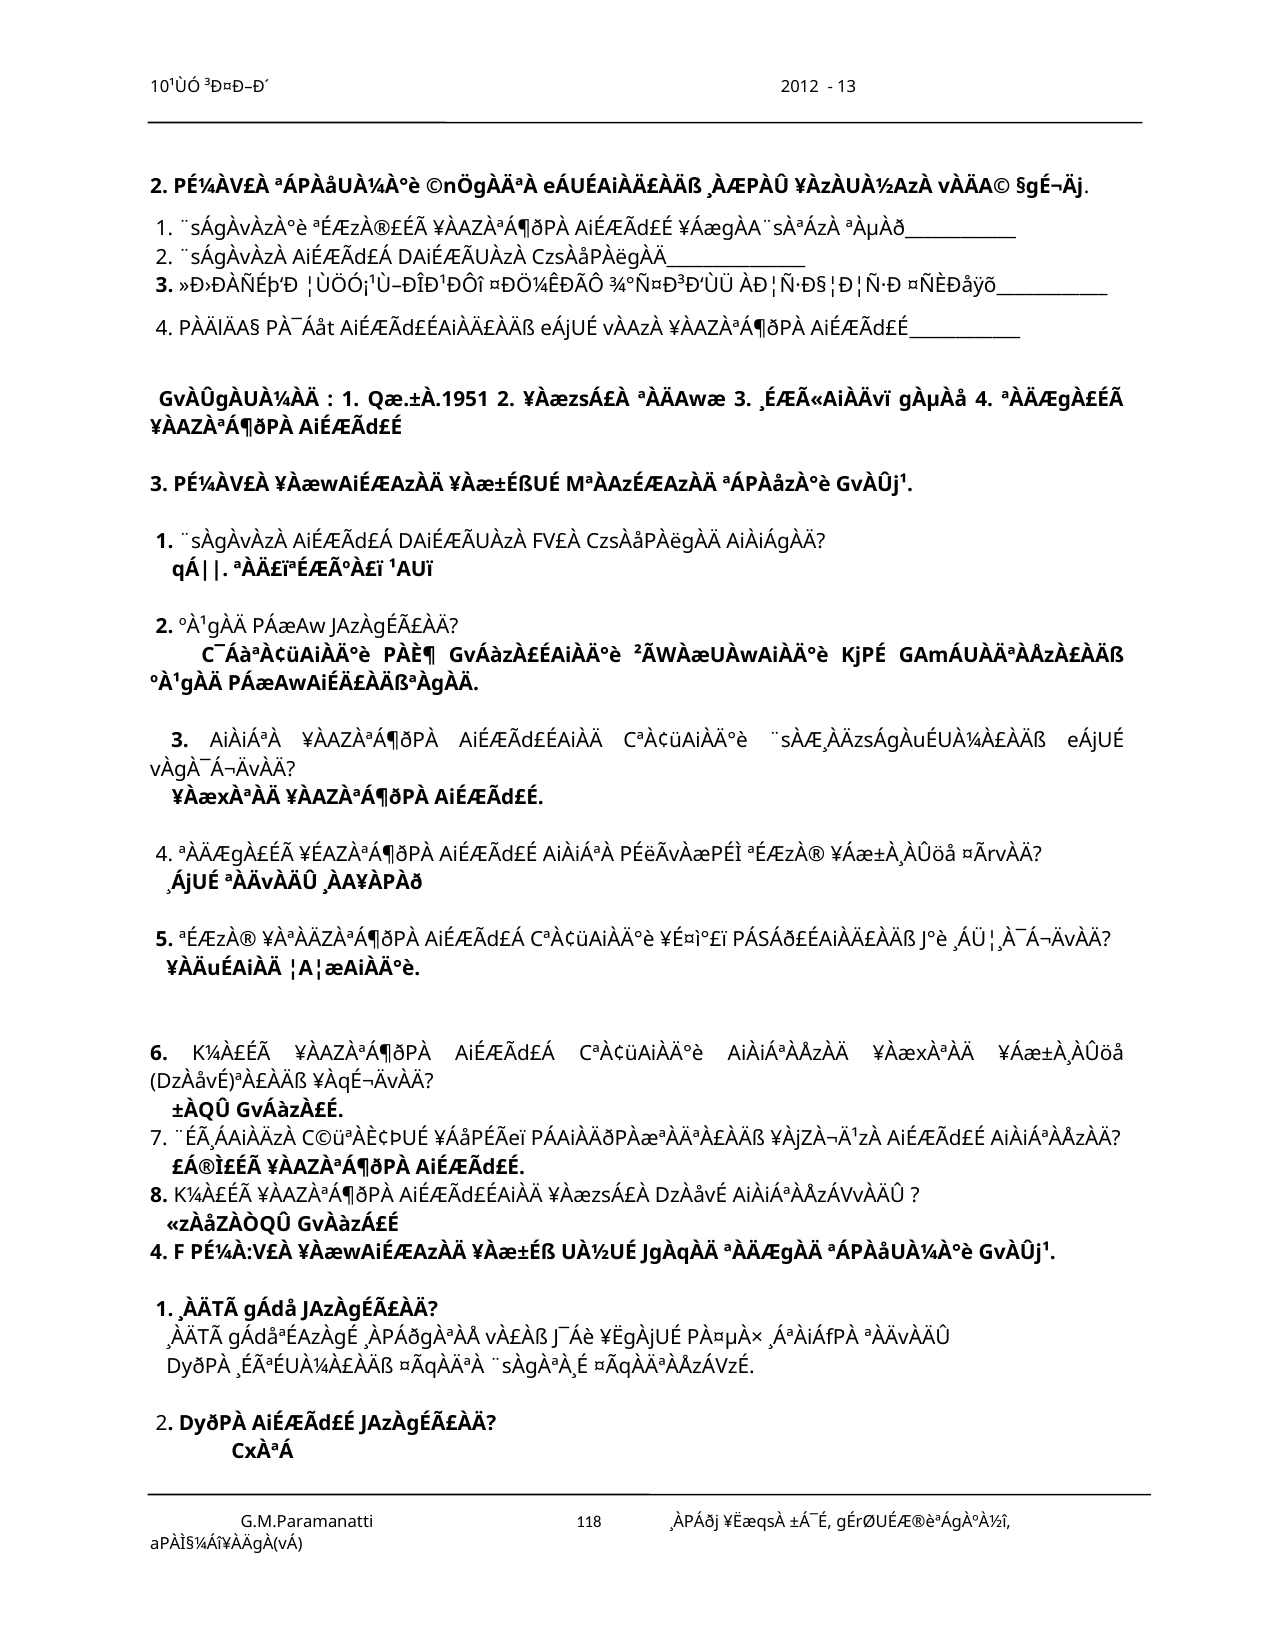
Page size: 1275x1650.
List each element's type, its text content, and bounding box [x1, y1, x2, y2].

text ¥ÀæxÀªÀÄ ¥ÀAZÀªÁ¶ðPÀ AiÉÆÃd£É. [150, 782, 1125, 811]
text 6. K¼À£ÉÃ ¥ÀAZÀªÁ¶ðPÀ AiÉÆÃd£Á CªÀ¢üAiÀÄ°è AiÀiÁªÀÅzÀÄ ¥ÀæxÀªÀÄ ¥Áæ±À¸ÀÛöå (DzÀåvÉ)ªÀ£ÀÄß ¥ÀqÉ¬ÄvÀÄ? [150, 1038, 1125, 1095]
text ±ÀQÛ GvÁàzÀ£É. [150, 1095, 1125, 1123]
text 2. ¨sÁgÀvÀzÀ AiÉÆÃd£Á DAiÉÆÃUÀzÀ CzsÀåPÀëgÀÄ_______________ [150, 242, 1125, 270]
text ¥ÀÄuÉAiÀÄ ¦A¦æAiÀÄ°è. [150, 953, 1125, 981]
text 5. ªÉÆzÀ® ¥ÀªÀÄZÀªÁ¶ðPÀ AiÉÆÃd£Á CªÀ¢üAiÀÄ°è ¥É¤ì°£ï PÁSÁð£ÉAiÀÄ£ÀÄß J°è ¸ÁÜ¦¸À¯Á¬ÄvÀÄ? [150, 924, 1125, 953]
text 4. F PÉ¼À:V£À ¥ÀæwAiÉÆAzÀÄ ¥Àæ±Éß UÀ½UÉ JgÀqÀÄ ªÀÄÆgÀÄ ªÁPÀåUÀ¼À°è GvÀÛj¹. [150, 1237, 1125, 1266]
text ¸ÀÄTÃ gÁdåªÉAzÀgÉ ¸ÀPÁðgÀªÀÅ vÀ£Àß J¯Áè ¥ËgÀjUÉ PÀ¤µÀ× ¸ÁªÀiÁfPÀ ªÀÄvÀÄÛ [150, 1322, 1125, 1351]
text C¯ÁàªÀ¢üAiÀÄ°è PÀÈ¶ GvÁàzÀ£ÉAiÀÄ°è ²ÃWÀæUÀwAiÀÄ°è KjPÉ GAmÁUÀÄªÀÅzÀ£ÀÄß ºÀ¹gÀÄ PÁæAwAiÉÄ£ÀÄßªÀgÀÄ. [150, 640, 1125, 697]
text 1. ¨sÁgÀvÀzÀ°è ªÉÆzÀ®£ÉÃ ¥ÀAZÀªÁ¶ðPÀ AiÉÆÃd£É ¥ÁægÀA¨sÀªÁzÀ ªÀµÀð____________ [150, 213, 1125, 242]
text £Á®Ì£ÉÃ ¥ÀAZÀªÁ¶ðPÀ AiÉÆÃd£É. [150, 1152, 1125, 1180]
text 2. PÉ¼ÀV£À ªÁPÀåUÀ¼À°è ©nÖgÀÄªÀ eÁUÉAiÀÄ£ÀÄß ¸ÀÆPÀÛ ¥ÀzÀUÀ½AzÀ vÀÄA© §gÉ¬Äj. [150, 171, 1125, 199]
text 3. AiÀiÁªÀ ¥ÀAZÀªÁ¶ðPÀ AiÉÆÃd£ÉAiÀÄ CªÀ¢üAiÀÄ°è ¨sÀÆ¸ÀÄzsÁgÀuÉUÀ¼À£ÀÄß eÁjUÉ vÀgÀ¯Á¬ÄvÀÄ? [150, 725, 1125, 782]
text 8. K¼À£ÉÃ ¥ÀAZÀªÁ¶ðPÀ AiÉÆÃd£ÉAiÀÄ ¥ÀæzsÁ£À DzÀåvÉ AiÀiÁªÀÅzÁVvÀÄÛ ? [150, 1180, 1125, 1209]
text 4. ªÀÄÆgÀ£ÉÃ ¥ÉAZÀªÁ¶ðPÀ AiÉÆÃd£É AiÀiÁªÀ PÉëÃvÀæPÉÌ ªÉÆzÀ® ¥Áæ±À¸ÀÛöå ¤ÃrvÀÄ? [150, 839, 1125, 867]
text 2. ºÀ¹gÀÄ PÁæAw JAzÀgÉÃ£ÀÄ? [150, 611, 1125, 640]
text DyðPÀ ¸ÉÃªÉUÀ¼À£ÀÄß ¤ÃqÀÄªÀ ¨sÀgÀªÀ¸É ¤ÃqÀÄªÀÅzÁVzÉ. [150, 1351, 1125, 1379]
text «zÀåZÀÒQÛ GvÀàzÁ£É [150, 1209, 1125, 1237]
text qÁ||. ªÀÄ£ïªÉÆÃºÀ£ï ¹AUï [150, 554, 1125, 583]
text CxÀªÁ [150, 1436, 1125, 1464]
text 1. ¨sÀgÀvÀzÀ AiÉÆÃd£Á DAiÉÆÃUÀzÀ FV£À CzsÀåPÀëgÀÄ AiÀiÁgÀÄ? [150, 526, 1125, 554]
text 4. PÀÄlÄA§ PÀ¯Áåt AiÉÆÃd£ÉAiÀÄ£ÀÄß eÁjUÉ vÀAzÀ ¥ÀAZÀªÁ¶ðPÀ AiÉÆÃd£É____________ [150, 313, 1125, 341]
text ¸ÁjUÉ ªÀÄvÀÄÛ ¸ÀA¥ÀPÀð [150, 867, 1125, 896]
text GvÀÛgÀUÀ¼ÀÄ : 1. Qæ.±À.1951 2. ¥ÀæzsÁ£À ªÀÄAwæ 3. ¸ÉÆÃ«AiÀÄvï gÀµÀå 4. ªÀÄÆgÀ£ÉÃ ¥ÀAZÀªÁ¶ðPÀ AiÉÆÃd£É [150, 384, 1125, 441]
text 1. ¸ÀÄTÃ gÁdå JAzÀgÉÃ£ÀÄ? [150, 1294, 1125, 1322]
text 7. ¨ÉÃ¸ÁAiÀÄzÀ C©üªÀÈ¢ÞUÉ ¥ÁåPÉÃeï PÁAiÀÄðPÀæªÀÄªÀ£ÀÄß ¥ÀjZÀ¬Ä¹zÀ AiÉÆÃd£É AiÀiÁªÀÅzÀÄ? [150, 1123, 1125, 1152]
text 2. DyðPÀ AiÉÆÃd£É JAzÀgÉÃ£ÀÄ? [150, 1408, 1125, 1436]
text 3. PÉ¼ÀV£À ¥ÀæwAiÉÆAzÀÄ ¥Àæ±ÉßUÉ MªÀAzÉÆAzÀÄ ªÁPÀåzÀ°è GvÀÛj¹. [150, 469, 1125, 498]
text 3. »Ð›ÐÀÑÉþ‘Ð ¦ÙÖÓ¡¹Ù–ÐÎÐ¹ÐÔî ¤ÐÖ¼ÊÐÃÔ ¾°Ñ¤Ð³Ð‘ÙÜ ÀÐ¦Ñ·Ð§¦Ð¦Ñ·Ð ¤ÑÈÐåÿõ____________ [150, 270, 1125, 299]
